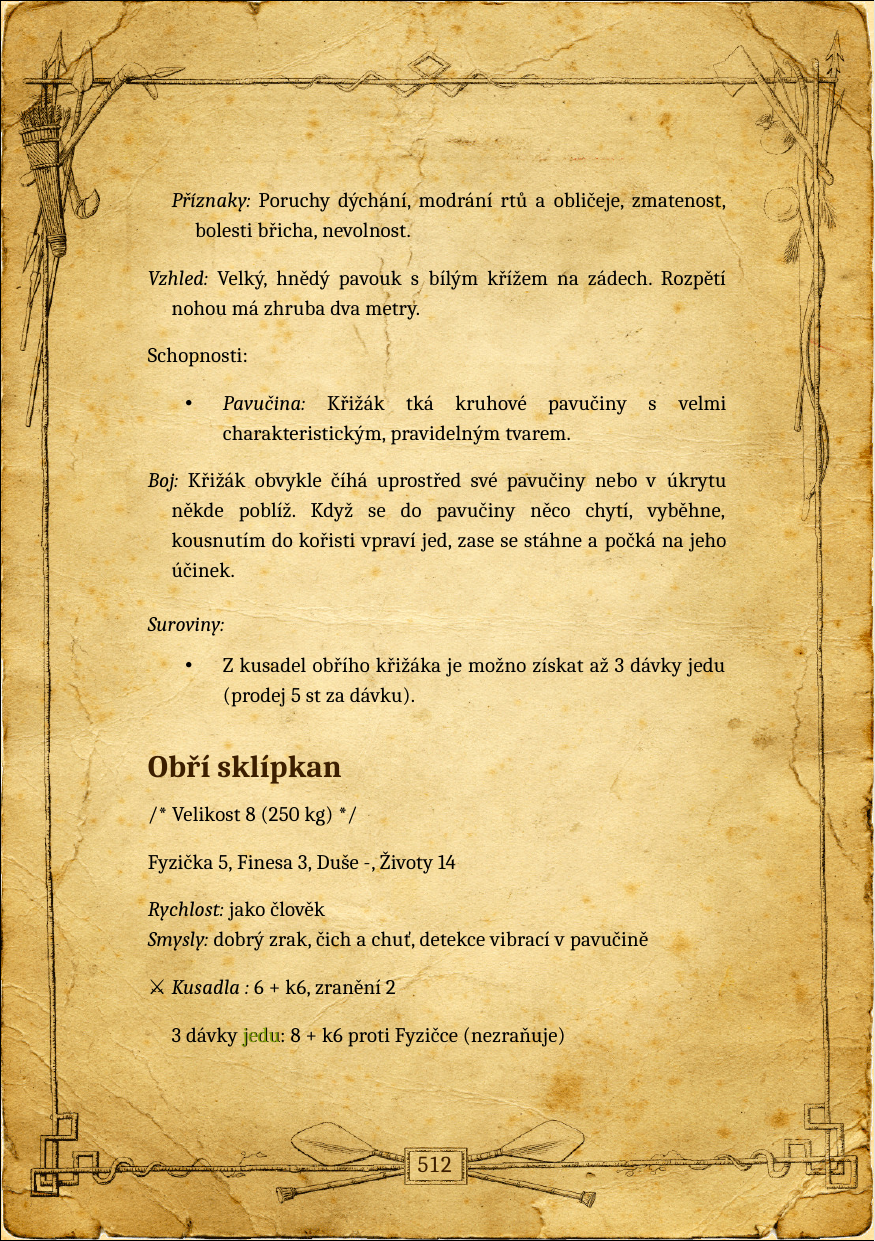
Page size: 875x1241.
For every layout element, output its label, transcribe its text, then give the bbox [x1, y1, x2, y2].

list Pavučina: Křižák tká kruhové pavučiny s⁠ velmi charakteristickým, pravidelným tvarem. [185, 392, 726, 446]
text Rychlost: jako člověk [148, 898, 726, 922]
text ⚔ Kusadla : 6 + k6, zranění 2 [148, 976, 726, 999]
picture [1, 1, 874, 1240]
text Fyzička 5, Finesa 3, Duše -, Životy 14 [148, 851, 726, 874]
text Boj: Křižák obvykle číhá uprostřed své pavučiny nebo v⁠ úkrytu někde poblíž. Když se do pavučiny něco chytí, vyběhne, kousnutím do kořisti vpraví jed, zase se stáhne a⁠ počká na jeho účinek. [148, 469, 726, 583]
text Schopnosti: [148, 344, 726, 368]
text Vzhled: Velký, hnědý pavouk s⁠ bílým křížem na zádech. Rozpětí nohou má zhruba dva metry. [148, 267, 726, 320]
text 3 dávky jedu: 8 + k6 proti Fyzičce (nezraňuje) [171, 1023, 726, 1047]
list Z⁠ kusadel obřího křižáka je možno získat až 3 dávky jedu (prodej 5 st za dávku). [185, 654, 726, 708]
subtitle Obří sklípkan [148, 749, 726, 785]
text Smysly: dobrý zrak, čich a⁠ chuť, detekce vibrací v⁠ pavučině [148, 928, 726, 952]
text Příznaky: Poruchy dýchání, modrání rtů a⁠ obličeje, zmatenost, bolesti břicha, nevolnost. [171, 189, 726, 243]
text Suroviny: [148, 612, 726, 636]
text /* Velikost 8 (250 kg) */ [148, 803, 726, 827]
